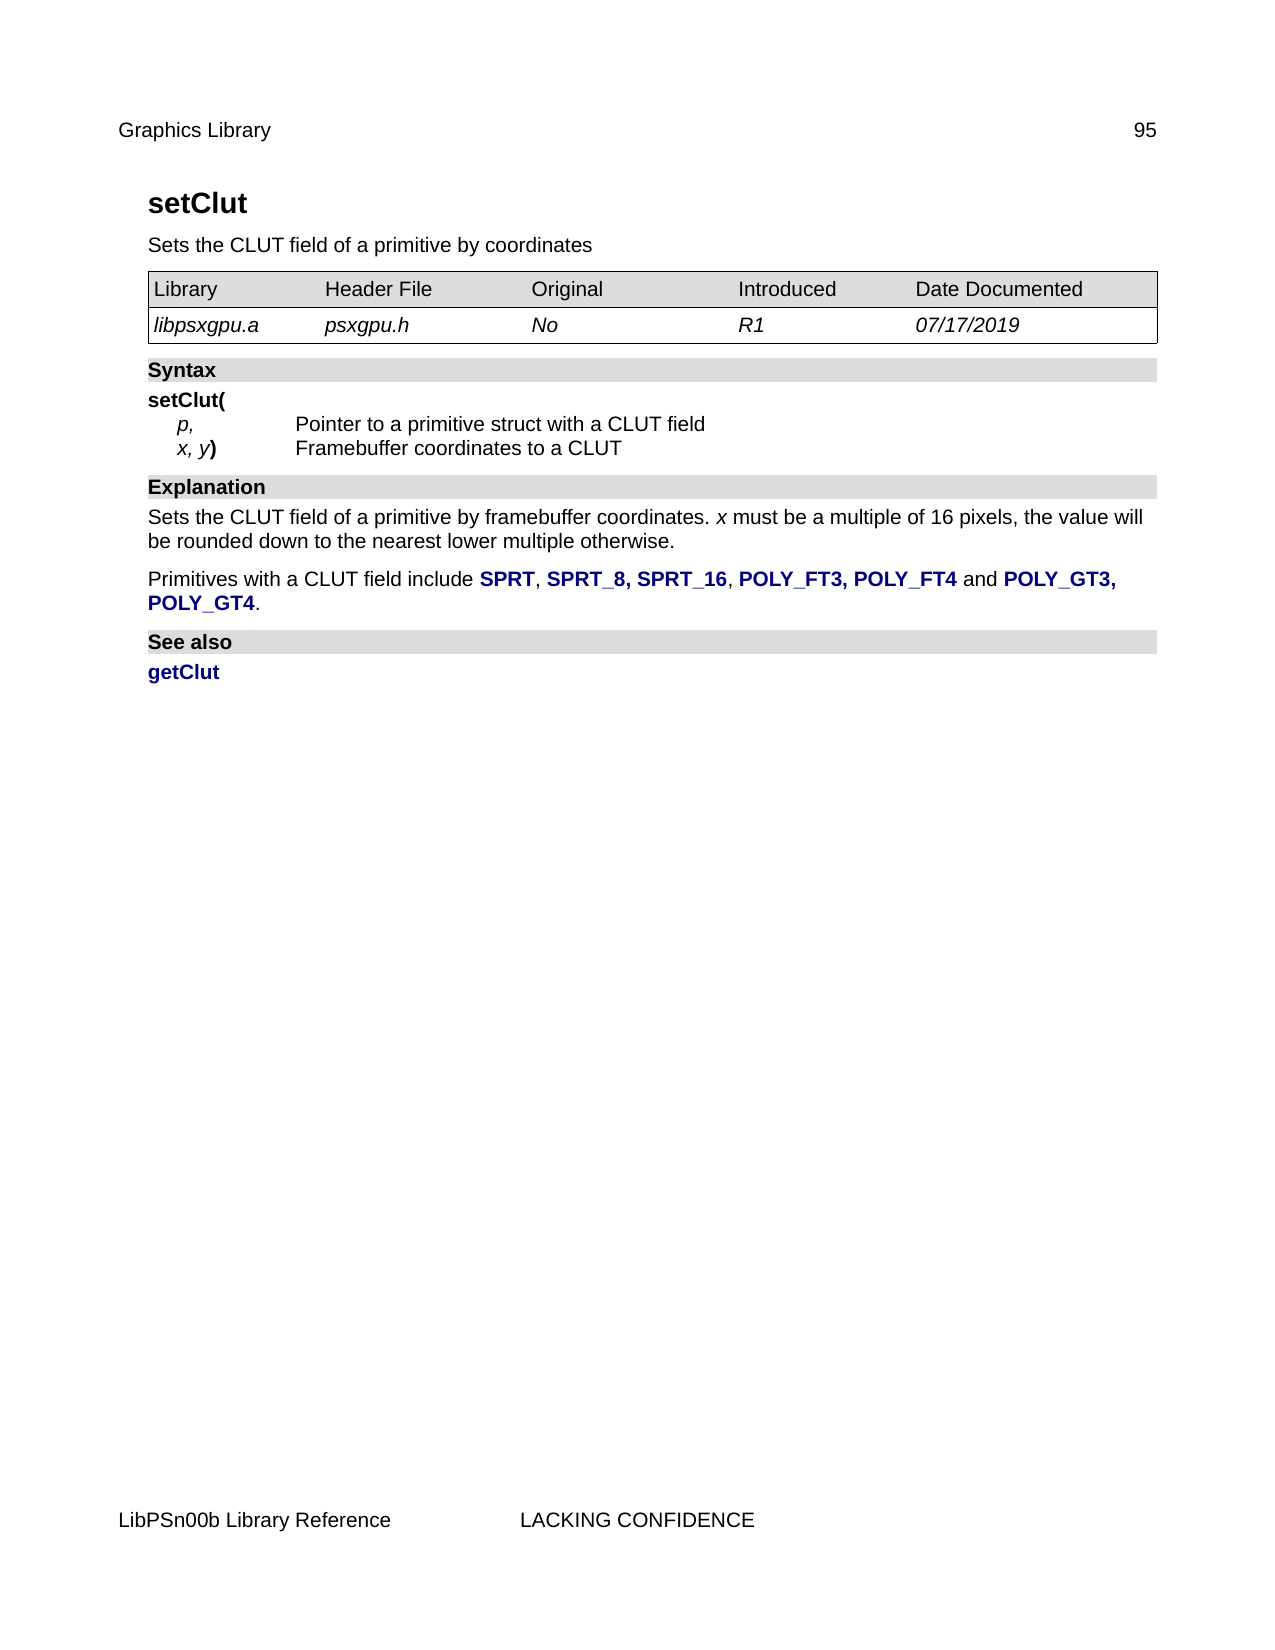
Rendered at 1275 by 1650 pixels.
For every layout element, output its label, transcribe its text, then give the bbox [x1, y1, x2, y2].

text libpsxgpu.a psxgpu.h No R1 07/17/2019 [149, 308, 1157, 343]
text Sets the CLUT field of a primitive by coordinates [148, 232, 1157, 256]
text Sets the CLUT field of a primitive by framebuffer coordinates. x must be a multiple of 16 pixels, the value will be rounded down to the nearest lower multiple otherwise. [148, 504, 1157, 552]
text getClut [148, 660, 1157, 684]
text p, Pointer to a primitive struct with a CLUT field [148, 412, 1157, 436]
subtitle Syntax [148, 358, 1157, 382]
text Library Header File Original Introduced Date Documented [149, 272, 1157, 307]
subtitle See also [148, 630, 1157, 654]
subtitle Explanation [148, 475, 1157, 499]
subtitle setClut [148, 186, 1157, 220]
text x, y) Framebuffer coordinates to a CLUT [148, 436, 1157, 460]
text Primitives with a CLUT field include SPRT, SPRT_8, SPRT_16, POLY_FT3, POLY_FT4 and POLY_GT3, POLY_GT4. [148, 567, 1157, 615]
text setClut( [148, 388, 1157, 412]
